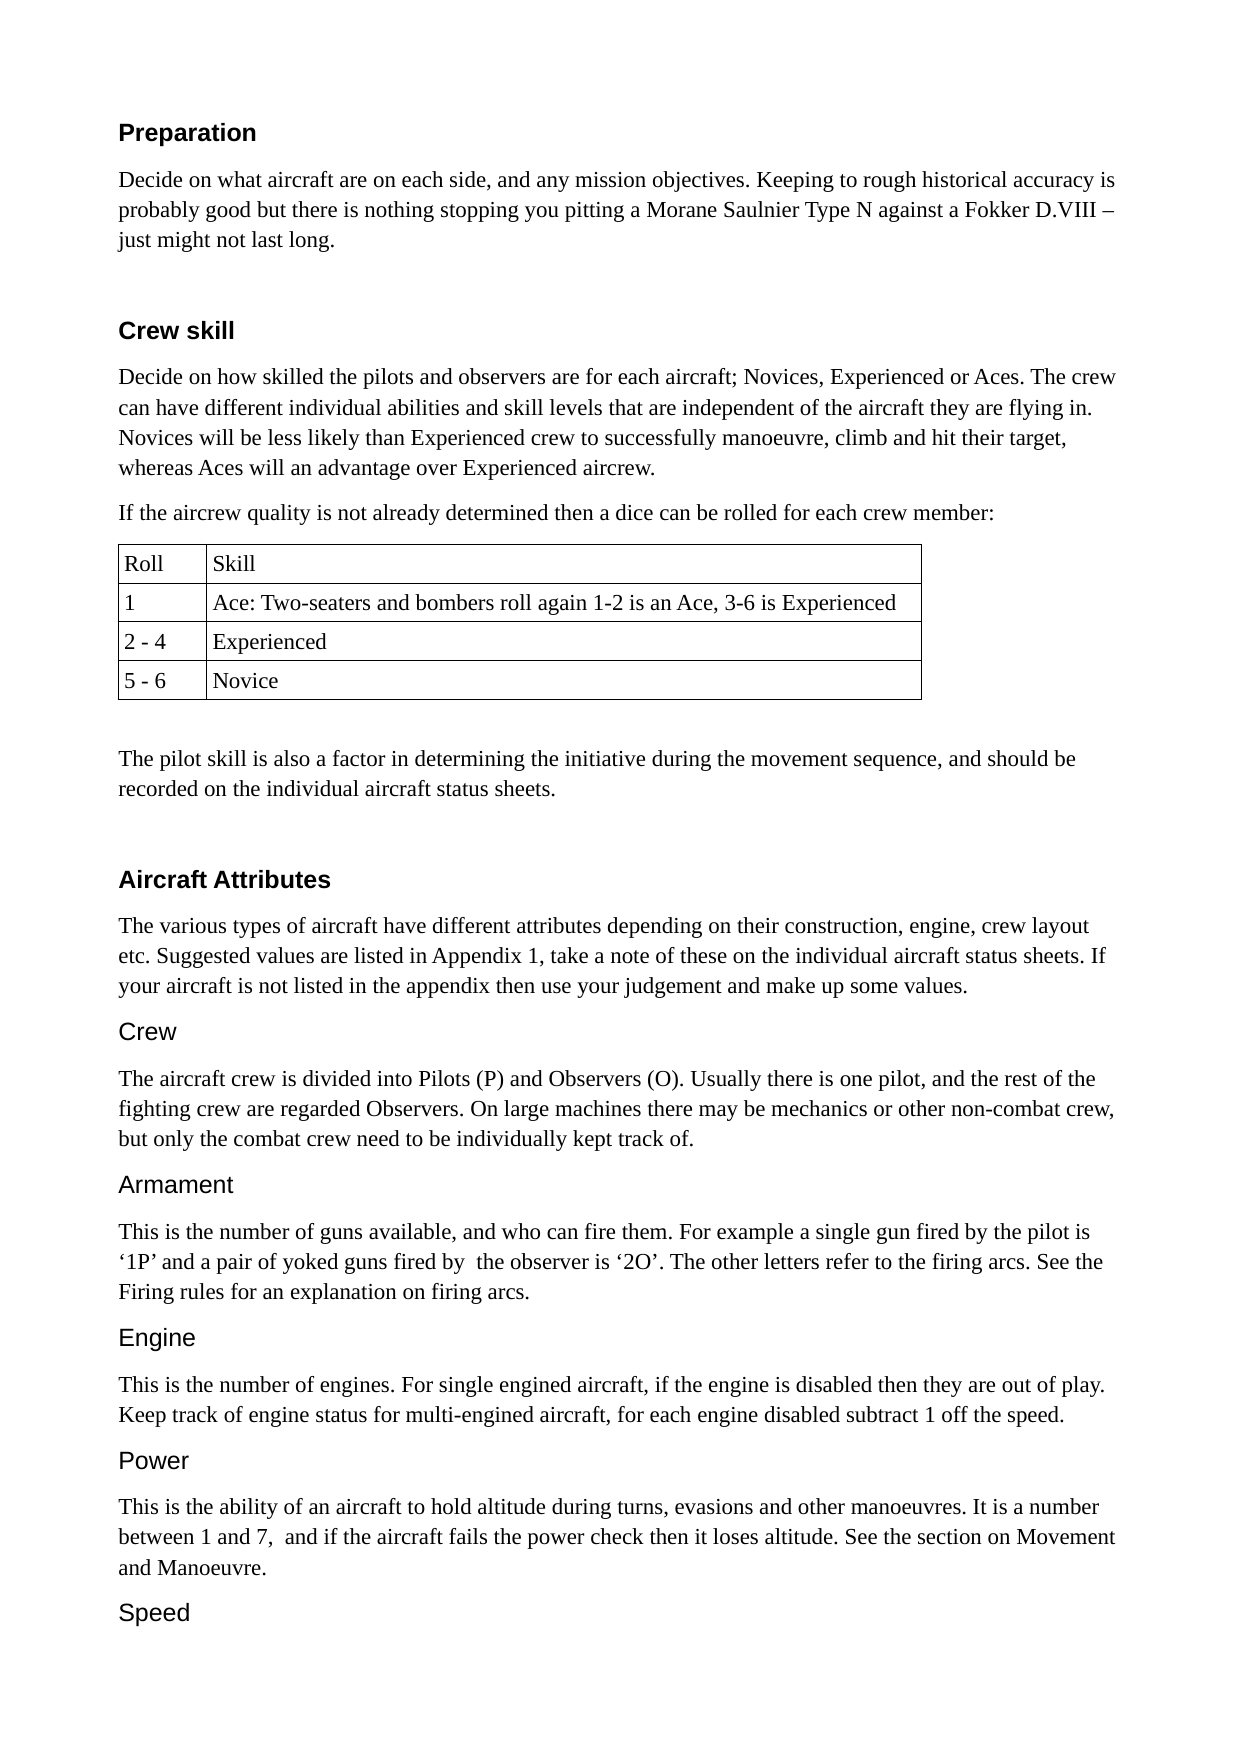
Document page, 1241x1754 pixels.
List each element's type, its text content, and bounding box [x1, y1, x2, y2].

text Engine [118, 1323, 1122, 1352]
table_header Skill [207, 545, 921, 582]
text Preparation [118, 118, 1122, 147]
text Speed [118, 1598, 1122, 1627]
text Aircraft Attributes [118, 864, 1122, 893]
text Crew skill [118, 316, 1122, 344]
table_header Roll [119, 545, 206, 582]
text Crew [118, 1017, 1122, 1046]
text Power [118, 1446, 1122, 1474]
text The pilot skill is also a factor in determining the initiative during the movement sequence, and should be recorded on the individual aircraft status sheets. [118, 745, 1122, 801]
table_cell Novice [207, 661, 921, 699]
text Decide on how skilled the pilots and observers are for each aircraft; Novices, Experienced or Aces. The crew can have different individual abilities and skill levels that are independent of the aircraft they are flying in. Novices will be less likely than Experienced crew to successfully manoeuvre, climb and hit their target, whereas Aces will an advantage over Experienced aircrew. [118, 363, 1122, 480]
text This is the number of guns available, and who can fire them. For example a single gun fired by the pilot is ‘1P’ and a pair of yoked guns fired by the observer is ‘2O’. The other letters refer to the firing arcs. See the Firing rules for an explanation on firing arcs. [118, 1218, 1122, 1304]
text If the aircrew quality is not already determined then a dice can be rolled for each crew member: [118, 499, 1122, 525]
table_cell 2 - 4 [119, 622, 206, 660]
table_cell Ace: Two-seaters and bombers roll again 1-2 is an Ace, 3-6 is Experienced [207, 584, 921, 621]
text The aircraft crew is divided into Pilots (P) and Observers (O). Usually there is one pilot, and the rest of the fighting crew are regarded Observers. On large machines there may be mechanics or other non-combat crew, but only the combat crew need to be individually kept track of. [118, 1065, 1122, 1152]
text The various types of aircraft have different attributes depending on their construction, engine, crew layout etc. Suggested values are listed in Appendix 1, take a note of these on the individual aircraft status sheets. If your aircraft is not listed in the appendix then use your judgement and make up some values. [118, 912, 1122, 999]
text This is the ability of an aircraft to hold altitude during turns, evasions and other manoeuvres. It is a number between 1 and 7, and if the aircraft fails the power check then it loses altitude. See the section on Movement and Manoeuvre. [118, 1493, 1122, 1580]
table_cell 5 - 6 [119, 661, 206, 699]
text Armament [118, 1170, 1122, 1199]
table_cell 1 [119, 584, 206, 621]
text This is the number of engines. For single engined aircraft, if the engine is disabled then they are out of play. Keep track of engine status for multi-engined aircraft, for each engine disabled subtract 1 off the speed. [118, 1371, 1122, 1427]
text Decide on what aircraft are on each side, and any mission objectives. Keeping to rough historical accuracy is probably good but there is nothing stopping you pitting a Morane Saulnier Type N against a Fokker D.VIII – just might not last long. [118, 166, 1122, 252]
table_cell Experienced [207, 622, 921, 660]
